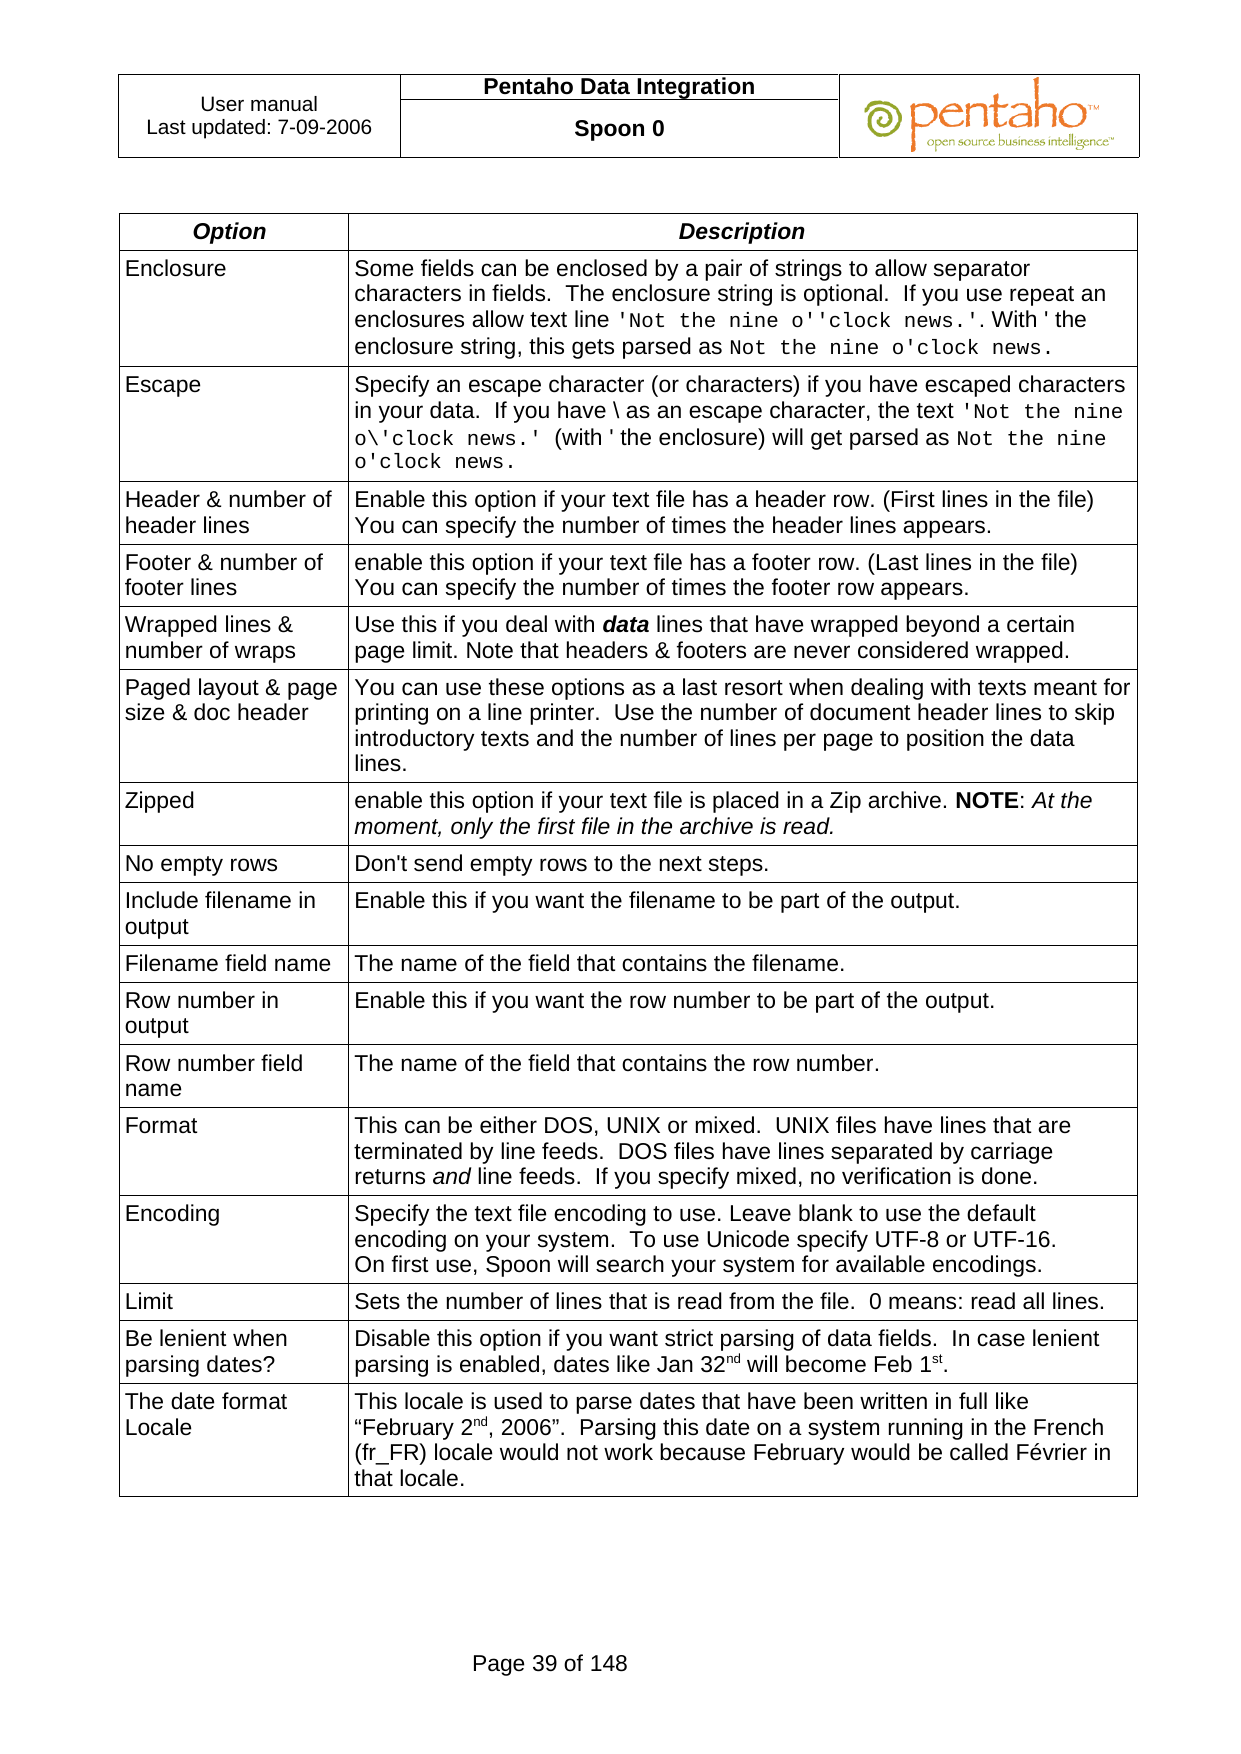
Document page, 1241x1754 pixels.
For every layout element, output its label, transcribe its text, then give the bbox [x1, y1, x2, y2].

table_cell enable this option if your text file is placed in a Zip archive. NOTE: At the moment, only the first file in the archive is read. [349, 783, 1137, 845]
table_cell Wrapped lines & number of wraps [120, 607, 348, 669]
table_cell The name of the field that contains the filename. [349, 946, 1137, 982]
table_cell Disable this option if you want strict parsing of data fields. In case lenient parsing is enabled, dates like Jan 32nd will become Feb 1st. [349, 1321, 1137, 1383]
table_cell The date format Locale [120, 1384, 348, 1496]
table_cell Be lenient when parsing dates? [120, 1321, 348, 1383]
table_cell Specify the text file encoding to use. Leave blank to use the default encoding on your system. To use Unicode specify UTF-8 or UTF-16. On first use, Spoon will search your system for available encodings. [349, 1196, 1137, 1283]
table_cell Don't send empty rows to the next steps. [349, 846, 1137, 882]
table_cell This can be either DOS, UNIX or mixed. UNIX files have lines that are terminated by line feeds. DOS files have lines separated by carriage returns and line feeds. If you specify mixed, no verification is done. [349, 1108, 1137, 1195]
table_cell No empty rows [120, 846, 348, 882]
table_cell enable this option if your text file has a footer row. (Last lines in the file) You can specify the number of times the footer row appears. [349, 545, 1137, 606]
table_cell Filename field name [120, 946, 348, 982]
table_cell Row number field name [120, 1045, 348, 1107]
table_cell You can use these options as a last resort when dealing with texts meant for printing on a line printer. Use the number of document header lines to skip introductory texts and the number of lines per page to position the data lines. [349, 670, 1137, 782]
table_cell The name of the field that contains the row number. [349, 1045, 1137, 1107]
table_cell Row number in output [120, 983, 348, 1044]
table_cell Zipped [120, 783, 348, 845]
table_cell Escape [120, 367, 348, 481]
table_header Description [349, 214, 1137, 250]
table_cell Format [120, 1108, 348, 1195]
table_cell Enable this option if your text file has a header row. (First lines in the file) You can specify the number of times the header lines appears. [349, 482, 1137, 544]
table_cell Some fields can be enclosed by a pair of strings to allow separator characters in fields. The enclosure string is optional. If you use repeat an enclosures allow text line 'Not the nine o''clock news.'. With ' the enclosure string, this gets parsed as Not the nine o'clock news. [349, 251, 1137, 366]
table_cell Enable this if you want the row number to be part of the output. [349, 983, 1137, 1044]
table_cell Specify an escape character (or characters) if you have escaped characters in your data. If you have \ as an escape character, the text 'Not the nine o\'clock news.' (with ' the enclosure) will get parsed as Not the nine o'clock news. [349, 367, 1137, 481]
table_header Option [120, 214, 348, 250]
table_cell Enclosure [120, 251, 348, 366]
table_cell Header & number of header lines [120, 482, 348, 544]
table_cell Include filename in output [120, 883, 348, 945]
table_cell Use this if you deal with data lines that have wrapped beyond a certain page limit. Note that headers & footers are never considered wrapped. [349, 607, 1137, 669]
table_cell Enable this if you want the filename to be part of the output. [349, 883, 1137, 945]
table_cell This locale is used to parse dates that have been written in full like “February 2nd, 2006”. Parsing this date on a system running in the French (fr_FR) locale would not work because February would be called Février in that locale. [349, 1384, 1137, 1496]
table_cell Paged layout & page size & doc header [120, 670, 348, 782]
table_cell Footer & number of footer lines [120, 545, 348, 606]
table_cell Sets the number of lines that is read from the file. 0 means: read all lines. [349, 1284, 1137, 1320]
table_cell Encoding [120, 1196, 348, 1283]
table_cell Limit [120, 1284, 348, 1320]
